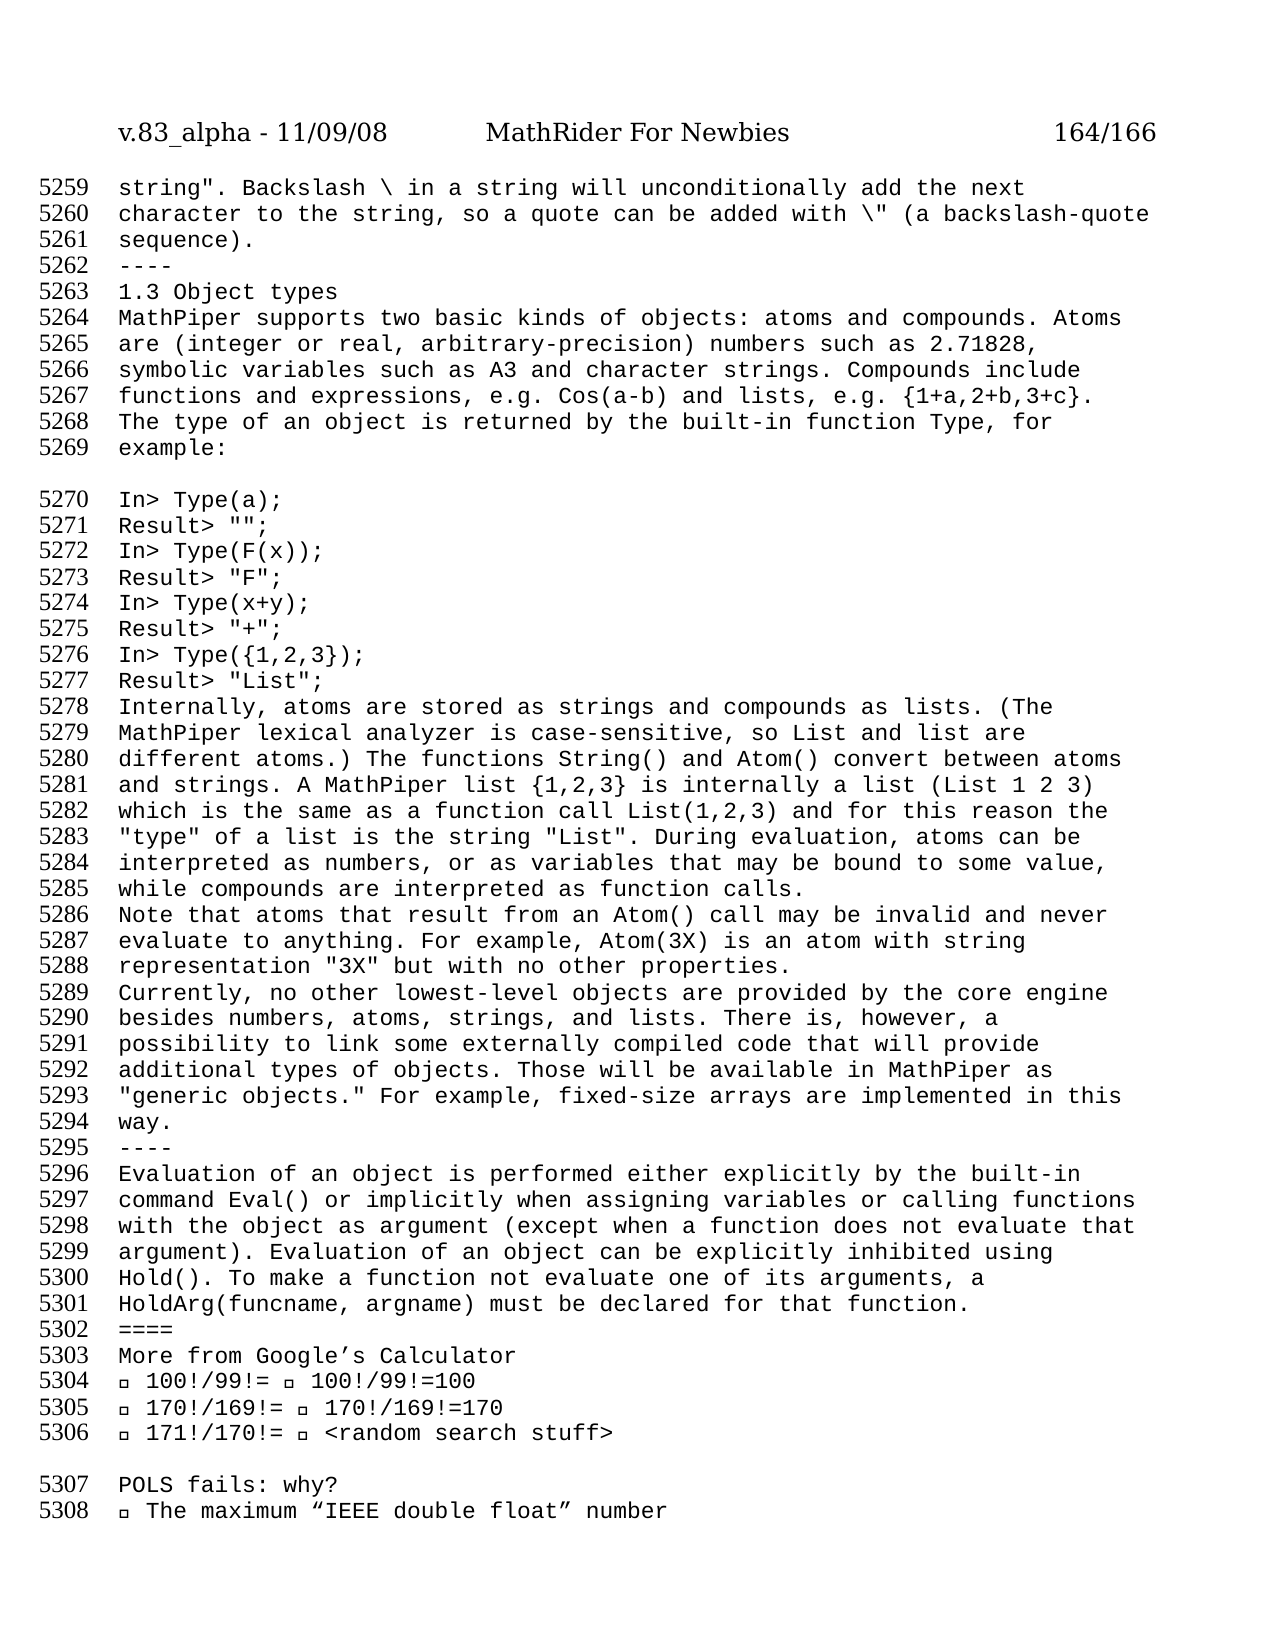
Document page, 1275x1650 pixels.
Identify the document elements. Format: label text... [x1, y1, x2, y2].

text The type of an object is returned by the built-in function Type, for example: [118, 410, 1157, 462]
text string". Backslash \ in a string will unconditionally add the next character to the string, so a quote can be added with \" (a backslash-quote sequence). [118, 177, 1157, 254]
text Evaluation of an object is performed either explicitly by the built-in command Eval() or implicitly when assigning variables or calling functions with the object as argument (except when a function does not evaluate that argument). Evaluation of an object can be explicitly inhibited using Hold(). To make a function not evaluate one of its arguments, a HoldArg(funcname, argname) must be declared for that function. [118, 1162, 1157, 1318]
text In> Type(x+y); [118, 592, 1157, 618]
text Result> "List"; [118, 669, 1157, 696]
text Note that atoms that result from an Atom() call may be invalid and never evaluate to anything. For example, Atom(3X) is an atom with string representation "3X" but with no other properties. [118, 903, 1157, 981]
text In> Type(F(x)); [118, 540, 1157, 566]
text Result> "+"; [118, 618, 1157, 644]
text ---- [118, 254, 1157, 281]
text 􀂄 The maximum “IEEE double float” number [118, 1499, 1157, 1526]
text Currently, no other lowest-level objects are provided by the core engine besides numbers, atoms, strings, and lists. There is, however, a possibility to link some externally compiled code that will provide additional types of objects. Those will be available in MathPiper as "generic objects." For example, fixed-size arrays are implemented in this way. [118, 981, 1157, 1136]
text POLS fails: why? [118, 1474, 1157, 1499]
text 􀂄 171!/170!= 􀂄 <random search stuff> [118, 1422, 1157, 1448]
text Internally, atoms are stored as strings and compounds as lists. (The MathPiper lexical analyzer is case-sensitive, so List and list are different atoms.) The functions String() and Atom() convert between atoms and strings. A MathPiper list {1,2,3} is internally a list (List 1 2 3) which is the same as a function call List(1,2,3) and for this reason the "type" of a list is the string "List". During evaluation, atoms can be interpreted as numbers, or as variables that may be bound to some value, while compounds are interpreted as function calls. [118, 696, 1157, 903]
text 􀂄 100!/99!= 􀂄 100!/99!=100 [118, 1370, 1157, 1396]
text Result> ""; [118, 514, 1157, 540]
text ==== [118, 1318, 1157, 1344]
text ---- [118, 1136, 1157, 1162]
text 􀂄 170!/169!= 􀂄 170!/169!=170 [118, 1396, 1157, 1422]
text In> Type({1,2,3}); [118, 644, 1157, 669]
text 1.3 Object types [118, 281, 1157, 306]
text More from Google’s Calculator [118, 1344, 1157, 1370]
text In> Type(a); [118, 488, 1157, 514]
text MathPiper supports two basic kinds of objects: atoms and compounds. Atoms are (integer or real, arbitrary-precision) numbers such as 2.71828, symbolic variables such as A3 and character strings. Compounds include functions and expressions, e.g. Cos(a-b) and lists, e.g. {1+a,2+b,3+c}. [118, 306, 1157, 410]
text Result> "F"; [118, 566, 1157, 592]
